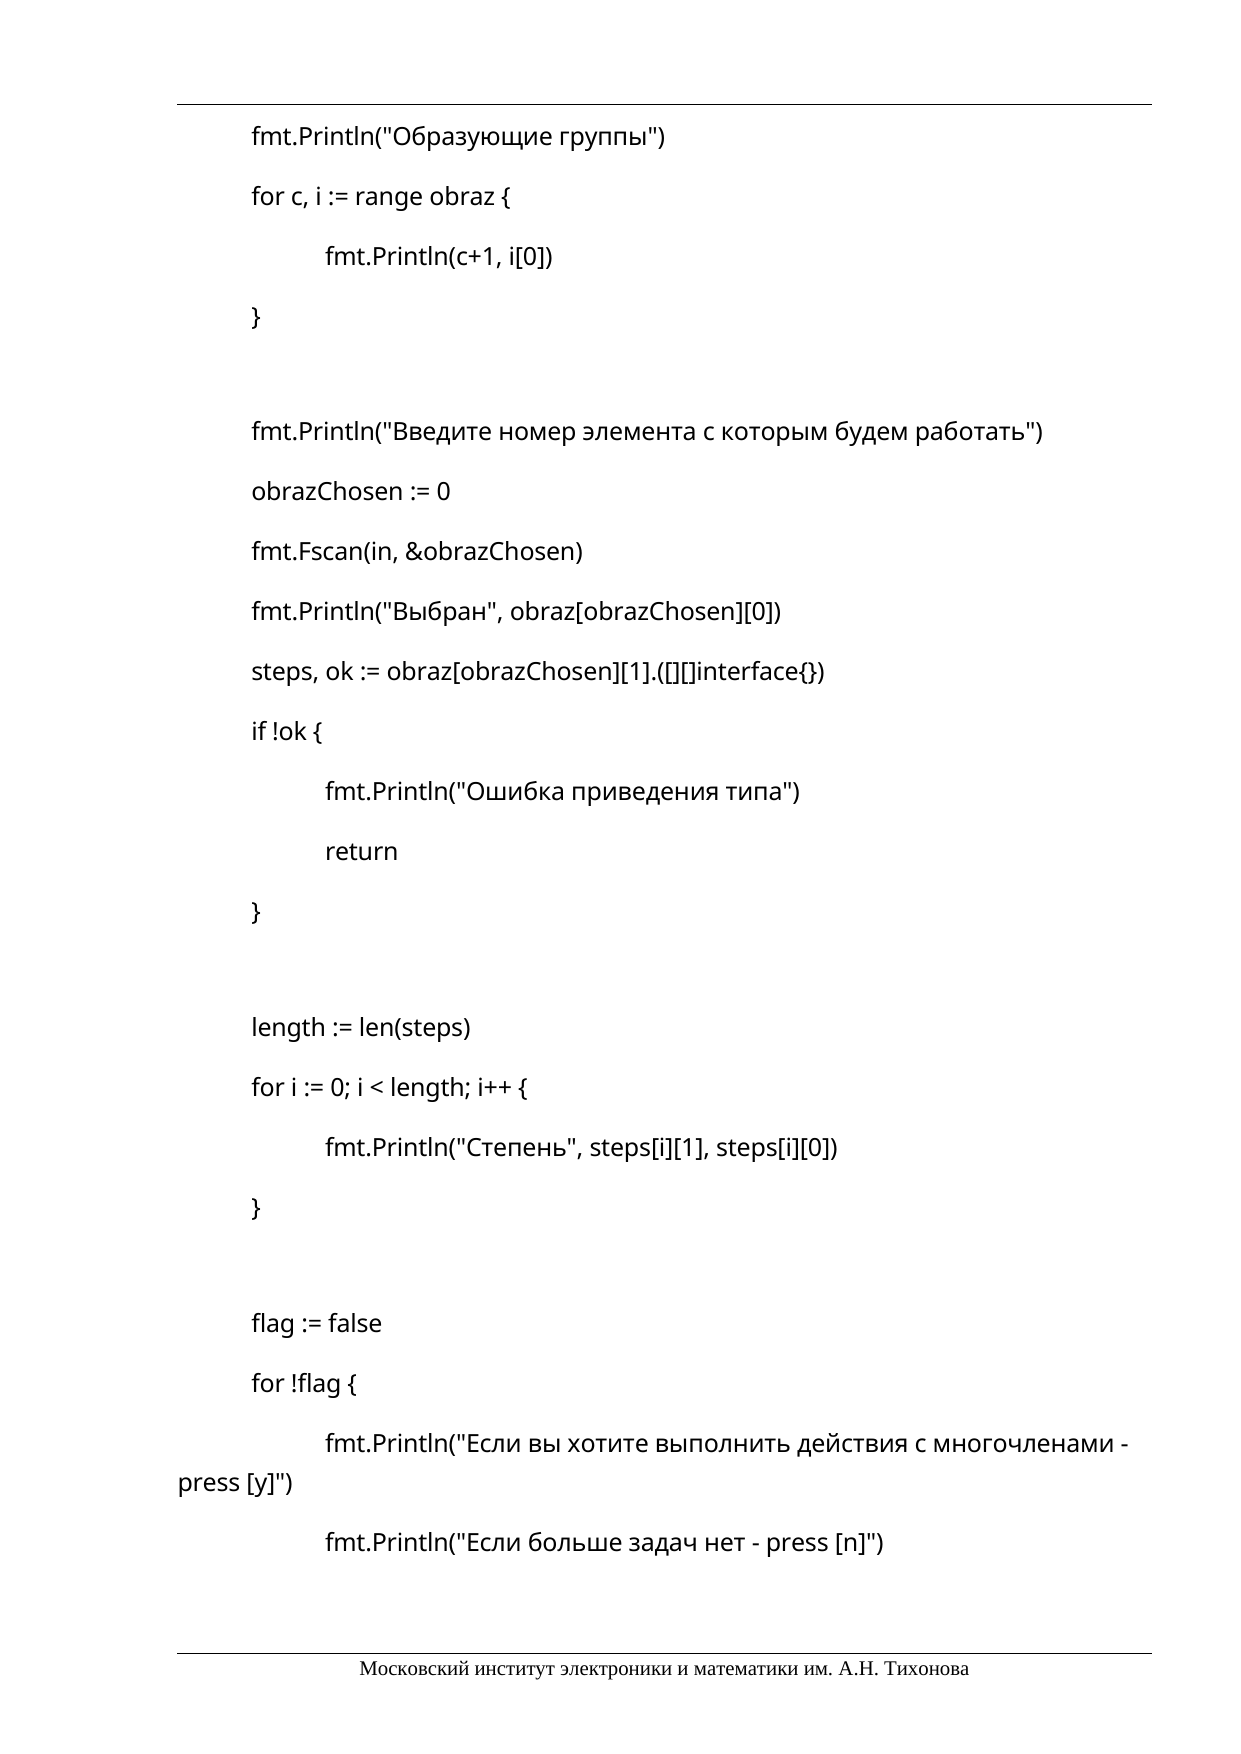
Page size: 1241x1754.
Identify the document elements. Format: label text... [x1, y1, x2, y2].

text flag := false [177, 1306, 1152, 1340]
text } [177, 1190, 1152, 1224]
text fmt.Println("Образующие группы") [177, 118, 1152, 152]
text if !ok { [177, 714, 1152, 748]
text obrazChosen := 0 [177, 474, 1152, 508]
text } [177, 894, 1152, 928]
text for !flag { [177, 1366, 1152, 1400]
text fmt.Println("Если больше задач нет - press [n]") [177, 1525, 1152, 1559]
text return [177, 834, 1152, 868]
text fmt.Println("Ошибка приведения типа") [177, 774, 1152, 808]
text } [177, 298, 1152, 332]
text fmt.Println("Если вы хотите выполнить действия с многочленами - press [y]") [177, 1426, 1152, 1499]
text length := len(steps) [177, 1010, 1152, 1044]
text for i := 0; i < length; i++ { [177, 1070, 1152, 1104]
text for c, i := range obraz { [177, 178, 1152, 212]
text fmt.Fscan(in, &obrazChosen) [177, 534, 1152, 568]
text steps, ok := obraz[obrazChosen][1].([][]interface{}) [177, 654, 1152, 688]
text fmt.Println("Выбран", obraz[obrazChosen][0]) [177, 594, 1152, 628]
text fmt.Println("Введите номер элемента с которым будем работать") [177, 414, 1152, 448]
text fmt.Println("Степень", steps[i][1], steps[i][0]) [177, 1130, 1152, 1164]
text fmt.Println(c+1, i[0]) [177, 238, 1152, 272]
